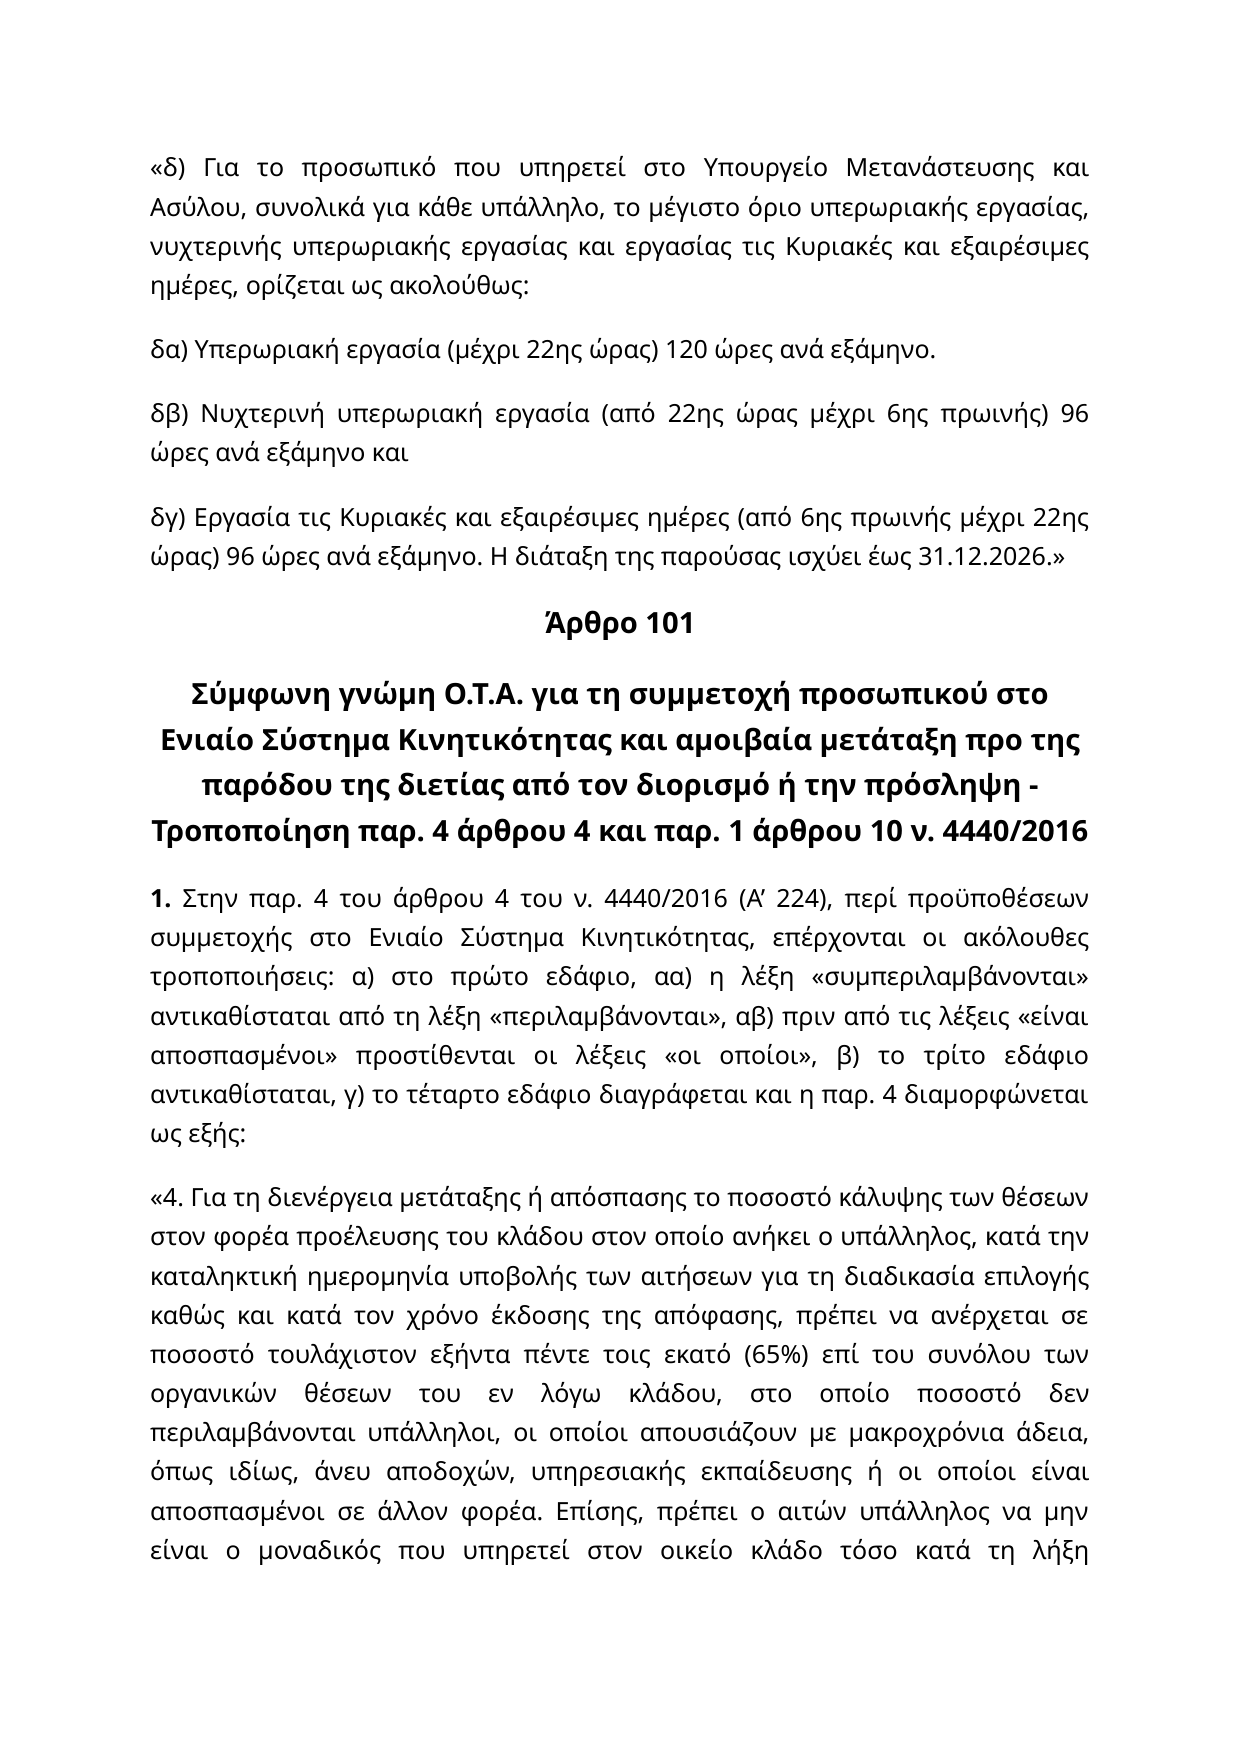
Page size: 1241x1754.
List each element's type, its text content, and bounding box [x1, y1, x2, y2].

text «4. Για τη διενέργεια μετάταξης ή απόσπασης το ποσοστό κάλυψης των θέσεων στον φορέα προέλευσης του κλάδου στον οποίο ανήκει ο υπάλληλος, κατά την καταληκτική ημερομηνία υποβολής των αιτήσεων για τη διαδικασία επιλογής καθώς και κατά τον χρόνο έκδοσης της απόφασης, πρέπει να ανέρχεται σε ποσοστό τουλάχιστον εξήντα πέντε τοις εκατό (65%) επί του συνόλου των οργανικών θέσεων του εν λόγω κλάδου, στο οποίο ποσοστό δεν περιλαμβάνονται υπάλληλοι, οι οποίοι απουσιάζουν με μακροχρόνια άδεια, όπως ιδίως, άνευ αποδοχών, υπηρεσιακής εκπαίδευσης ή οι οποίοι είναι αποσπασμένοι σε άλλον φορέα. Επίσης, πρέπει ο αιτών υπάλληλος να μην είναι ο μοναδικός που υπηρετεί στον οικείο κλάδο τόσο κατά τη λήξη [150, 1180, 1090, 1566]
text δα) Υπερωριακή εργασία (μέχρι 22ης ώρας) 120 ώρες ανά εξάμηνο. [150, 332, 1090, 366]
subtitle Άρθρο 101 [150, 602, 1090, 642]
text δγ) Εργασία τις Κυριακές και εξαιρέσιμες ημέρες (από 6ης πρωινής μέχρι 22ης ώρας) 96 ώρες ανά εξάμηνο. Η διάταξη της παρούσας ισχύει έως 31.12.2026.» [150, 499, 1090, 572]
subtitle Σύμφωνη γνώμη Ο.Τ.Α. για τη συμμετοχή προσωπικού στο Ενιαίο Σύστημα Κινητικότητας και αμοιβαία μετάταξη προ της παρόδου της διετίας από τον διορισμό ή την πρόσληψη - Τροποποίηση παρ. 4 άρθρου 4 και παρ. 1 άρθρου 10 ν. 4440/2016 [150, 673, 1090, 850]
text δβ) Νυχτερινή υπερωριακή εργασία (από 22ης ώρας μέχρι 6ης πρωινής) 96 ώρες ανά εξάμηνο και [150, 396, 1090, 469]
text «δ) Για το προσωπικό που υπηρετεί στο Υπουργείο Μετανάστευσης και Ασύλου, συνολικά για κάθε υπάλληλο, το μέγιστο όριο υπερωριακής εργασίας, νυχτερινής υπερωριακής εργασίας και εργασίας τις Κυριακές και εξαιρέσιμες ημέρες, ορίζεται ως ακολούθως: [150, 150, 1090, 302]
text 1. Στην παρ. 4 του άρθρου 4 του ν. 4440/2016 (Α’ 224), περί προϋποθέσεων συμμετοχής στο Ενιαίο Σύστημα Κινητικότητας, επέρχονται οι ακόλουθες τροποποιήσεις: α) στο πρώτο εδάφιο, αα) η λέξη «συμπεριλαμβάνονται» αντικαθίσταται από τη λέξη «περιλαμβάνονται», αβ) πριν από τις λέξεις «είναι αποσπασμένοι» προστίθενται οι λέξεις «οι οποίοι», β) το τρίτο εδάφιο αντικαθίσταται, γ) το τέταρτο εδάφιο διαγράφεται και η παρ. 4 διαμορφώνεται ως εξής: [150, 881, 1090, 1150]
